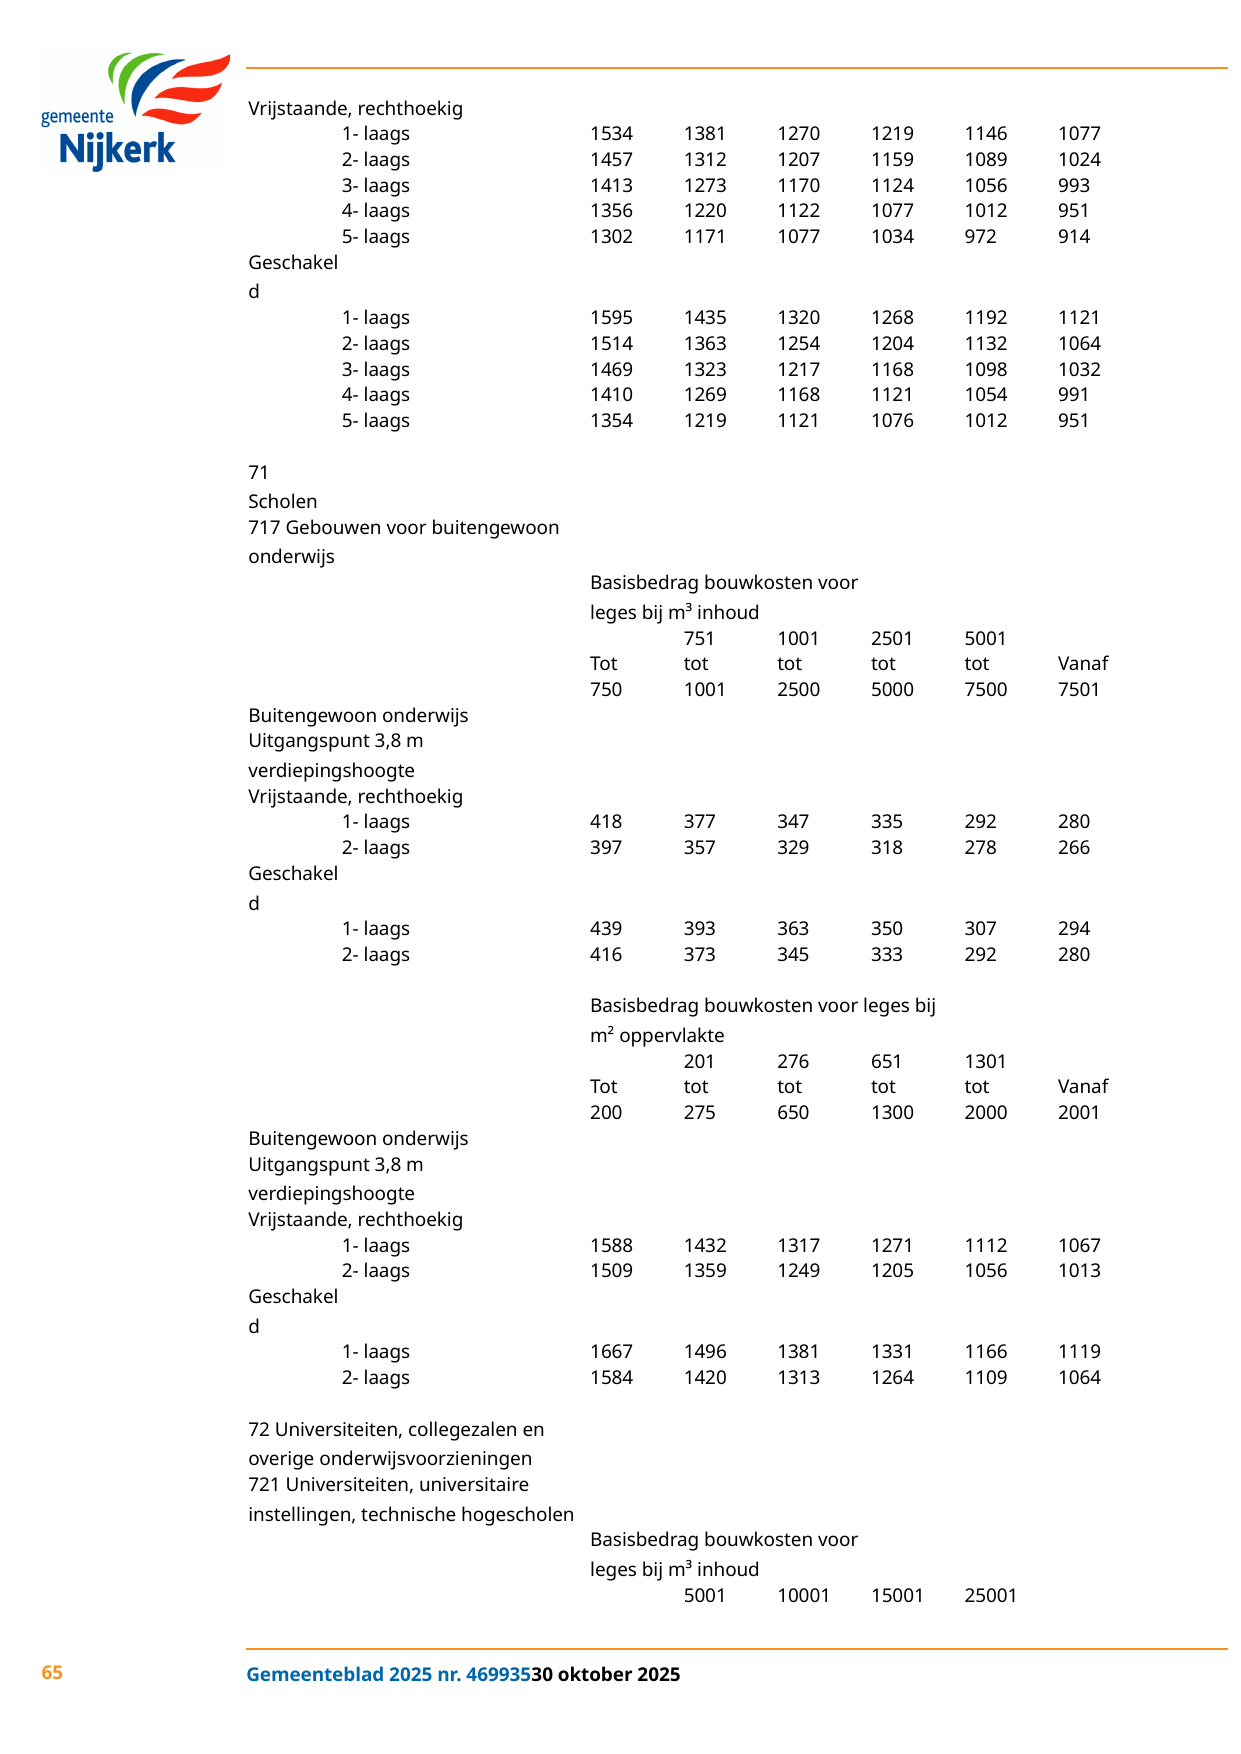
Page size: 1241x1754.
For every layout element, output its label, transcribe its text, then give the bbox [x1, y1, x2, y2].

table_cell [342, 625, 590, 651]
table_cell [871, 433, 964, 459]
table_cell [964, 728, 1058, 783]
table_cell [871, 1206, 964, 1232]
table_cell [777, 433, 871, 459]
table_cell 1- laags [342, 809, 590, 834]
table_cell 329 [777, 835, 871, 860]
table_cell 1112 [964, 1232, 1058, 1258]
table_cell 2- laags [342, 1365, 590, 1390]
table_cell tot [684, 1074, 777, 1099]
table_cell 651 [871, 1048, 964, 1074]
table_cell [342, 1527, 590, 1582]
table_cell [248, 625, 342, 651]
table_cell 1323 [684, 356, 777, 382]
table_cell 1119 [1058, 1339, 1152, 1364]
table_cell 1509 [590, 1258, 683, 1283]
table_cell 1121 [777, 408, 871, 433]
table_cell Vanaf [1058, 651, 1152, 676]
table_cell 1024 [1058, 146, 1152, 172]
table_cell 418 [590, 809, 683, 834]
table_cell 1146 [964, 121, 1058, 146]
table_cell [1058, 967, 1152, 993]
table_cell 1588 [590, 1232, 683, 1258]
table_cell 1457 [590, 146, 683, 172]
table_cell 1354 [590, 408, 683, 433]
table_cell [590, 1125, 683, 1151]
table_cell Basisbedrag bouwkosten voor leges bij m³ inhoud [590, 570, 871, 625]
table_cell 3- laags [342, 172, 590, 198]
table_cell [777, 1284, 871, 1339]
table_cell [1058, 1151, 1152, 1206]
table_cell [777, 514, 871, 569]
table_cell 1270 [777, 121, 871, 146]
table_cell [590, 1151, 683, 1206]
table_cell [964, 1527, 1058, 1582]
table_cell [1058, 860, 1152, 916]
table_cell Basisbedrag bouwkosten voor leges bij m² oppervlakte [590, 993, 964, 1048]
table_cell 717 Gebouwen voor buitengewoon onderwijs [248, 514, 590, 569]
table_cell [342, 1100, 590, 1125]
table_cell 1076 [871, 408, 964, 433]
table_cell [871, 967, 964, 993]
table_cell 1381 [684, 121, 777, 146]
table_cell [964, 1284, 1058, 1339]
table_cell 1170 [777, 172, 871, 198]
table_cell [684, 249, 777, 304]
table_cell 393 [684, 916, 777, 941]
table_cell 1595 [590, 305, 683, 330]
table_cell 1- laags [342, 916, 590, 941]
table_cell 1469 [590, 356, 683, 382]
table_cell [684, 783, 777, 809]
table_cell [590, 95, 683, 121]
table_cell 1098 [964, 356, 1058, 382]
table_cell [1058, 570, 1152, 625]
table_cell [777, 459, 871, 514]
table_cell 266 [1058, 835, 1152, 860]
table_cell 1667 [590, 1339, 683, 1364]
table_cell [964, 1471, 1058, 1527]
table_cell [964, 433, 1058, 459]
table_cell 1012 [964, 408, 1058, 433]
table_cell 1269 [684, 382, 777, 407]
table_cell [964, 1151, 1058, 1206]
table_cell 1584 [590, 1365, 683, 1390]
table_cell 1205 [871, 1258, 964, 1283]
table_cell [684, 459, 777, 514]
table_cell [248, 1258, 342, 1283]
table_cell Buitengewoon onderwijs [248, 702, 590, 728]
table_cell 4- laags [342, 382, 590, 407]
table_cell 993 [1058, 172, 1152, 198]
table_cell 1- laags [342, 305, 590, 330]
table_cell 1121 [871, 382, 964, 407]
table_cell 357 [684, 835, 777, 860]
table_cell [684, 860, 777, 916]
table_cell [248, 993, 342, 1048]
table_cell 1121 [1058, 305, 1152, 330]
table_cell [342, 1048, 590, 1074]
table_cell 1301 [964, 1048, 1058, 1074]
table_cell [248, 676, 342, 702]
table_cell [248, 305, 342, 330]
table_cell [248, 1100, 342, 1125]
table_cell 294 [1058, 916, 1152, 941]
table_cell [777, 1125, 871, 1151]
table_cell [342, 1582, 590, 1608]
table_cell 1496 [684, 1339, 777, 1364]
table_cell [590, 1582, 683, 1608]
table_cell [590, 459, 683, 514]
table_cell [964, 860, 1058, 916]
table_cell [342, 967, 590, 993]
table_cell [777, 1471, 871, 1527]
table_cell [342, 1074, 590, 1099]
table_cell 1159 [871, 146, 964, 172]
table_cell Uitgangspunt 3,8 m verdiepingshoogte [248, 1151, 590, 1206]
table_cell 914 [1058, 224, 1152, 249]
table_cell [964, 249, 1058, 304]
table_cell tot [964, 651, 1058, 676]
table_cell [964, 459, 1058, 514]
table_cell [964, 967, 1058, 993]
table_cell 2- laags [342, 146, 590, 172]
table_cell [1058, 459, 1152, 514]
table_cell [871, 1527, 964, 1582]
table_cell 1273 [684, 172, 777, 198]
table_cell 1217 [777, 356, 871, 382]
table_cell [871, 1390, 964, 1416]
table_cell 2- laags [342, 941, 590, 967]
table_cell tot [964, 1074, 1058, 1099]
table_cell [248, 809, 342, 834]
table_cell [777, 967, 871, 993]
table_cell [248, 651, 342, 676]
table_cell 1032 [1058, 356, 1152, 382]
table_cell [248, 330, 342, 356]
table_cell [871, 1151, 964, 1206]
table_cell 5001 [964, 625, 1058, 651]
table_cell 1204 [871, 330, 964, 356]
table_cell 1- laags [342, 1232, 590, 1258]
table_cell [248, 941, 342, 967]
table_cell [248, 1048, 342, 1074]
table_cell [777, 783, 871, 809]
table_cell 1109 [964, 1365, 1058, 1390]
table_cell [248, 1582, 342, 1608]
table_cell 4- laags [342, 198, 590, 223]
table_cell [248, 382, 342, 407]
table_cell 1435 [684, 305, 777, 330]
table_cell [1058, 1206, 1152, 1232]
table_cell [777, 95, 871, 121]
table_cell 750 [590, 676, 683, 702]
table_cell 280 [1058, 941, 1152, 967]
table_cell 1331 [871, 1339, 964, 1364]
table_cell 991 [1058, 382, 1152, 407]
picture [41, 47, 231, 172]
table_cell [777, 702, 871, 728]
table_cell [777, 728, 871, 783]
table_cell [1058, 1284, 1152, 1339]
table_cell [684, 1206, 777, 1232]
table_cell 7501 [1058, 676, 1152, 702]
table_cell [871, 1471, 964, 1527]
table_cell [342, 1390, 590, 1416]
table_cell Vrijstaande, rechthoekig [248, 783, 590, 809]
table_cell [777, 1390, 871, 1416]
table_cell [248, 433, 342, 459]
table_cell [248, 198, 342, 223]
table_cell [1058, 433, 1152, 459]
table_cell 2001 [1058, 1100, 1152, 1125]
table_cell 1381 [777, 1339, 871, 1364]
table_cell 347 [777, 809, 871, 834]
table_cell 1171 [684, 224, 777, 249]
table_cell [342, 860, 590, 916]
table_cell 1012 [964, 198, 1058, 223]
table_cell Geschakeld [248, 249, 342, 304]
table_cell [684, 95, 777, 121]
table_cell 1054 [964, 382, 1058, 407]
table_cell [248, 1074, 342, 1099]
table_cell [1058, 993, 1152, 1048]
table_cell [871, 95, 964, 121]
table_cell [248, 356, 342, 382]
table_cell [684, 967, 777, 993]
table_cell tot [871, 651, 964, 676]
table_cell [684, 1416, 777, 1471]
table_cell [248, 408, 342, 433]
table_cell 1219 [871, 121, 964, 146]
table_cell 72 Universiteiten, collegezalen en overige onderwijsvoorzieningen [248, 1416, 590, 1471]
table_cell [1058, 1125, 1152, 1151]
table_cell tot [871, 1074, 964, 1099]
table_cell 2- laags [342, 835, 590, 860]
table_cell [964, 783, 1058, 809]
table_cell 951 [1058, 198, 1152, 223]
table_cell [964, 1206, 1058, 1232]
table_cell [1058, 1582, 1152, 1608]
table_cell [777, 1416, 871, 1471]
table_cell [871, 702, 964, 728]
table_cell [684, 433, 777, 459]
table_cell 1271 [871, 1232, 964, 1258]
table_cell 1077 [871, 198, 964, 223]
table_cell 3- laags [342, 356, 590, 382]
table_cell [871, 249, 964, 304]
table_cell 951 [1058, 408, 1152, 433]
table_cell 751 [684, 625, 777, 651]
table_cell [964, 1390, 1058, 1416]
table_cell [590, 433, 683, 459]
table_cell [590, 1471, 683, 1527]
table_cell 1- laags [342, 1339, 590, 1364]
table_cell [1058, 702, 1152, 728]
table_cell 307 [964, 916, 1058, 941]
table_cell 350 [871, 916, 964, 941]
table_cell [684, 1151, 777, 1206]
table_cell [1058, 783, 1152, 809]
table_cell [248, 1365, 342, 1390]
table_cell [1058, 1416, 1152, 1471]
table_cell [590, 1048, 683, 1074]
table_cell 373 [684, 941, 777, 967]
table_cell [871, 1284, 964, 1339]
table_cell [248, 121, 342, 146]
table_cell 1534 [590, 121, 683, 146]
table_cell [342, 676, 590, 702]
table_cell 721 Universiteiten, universitaire instellingen, technische hogescholen [248, 1471, 590, 1527]
table_cell 1268 [871, 305, 964, 330]
table_cell [248, 835, 342, 860]
table_cell 333 [871, 941, 964, 967]
table_cell [871, 783, 964, 809]
table_cell [964, 1125, 1058, 1151]
table_cell 972 [964, 224, 1058, 249]
table_cell [1058, 1527, 1152, 1582]
table_cell [964, 570, 1058, 625]
table_cell 1356 [590, 198, 683, 223]
table_cell [871, 1125, 964, 1151]
table_cell 1192 [964, 305, 1058, 330]
table_cell [777, 860, 871, 916]
table_cell 1320 [777, 305, 871, 330]
table_cell 1056 [964, 1258, 1058, 1283]
table_cell [590, 625, 683, 651]
table_cell 276 [777, 1048, 871, 1074]
table_cell 416 [590, 941, 683, 967]
table_cell 10001 [777, 1582, 871, 1608]
table_cell 1432 [684, 1232, 777, 1258]
table_cell [248, 916, 342, 941]
table_cell 7500 [964, 676, 1058, 702]
table_cell [248, 570, 342, 625]
table_cell 1- laags [342, 121, 590, 146]
table_cell 1001 [777, 625, 871, 651]
table_cell [590, 1416, 683, 1471]
table_cell 15001 [871, 1582, 964, 1608]
table_cell 1064 [1058, 1365, 1152, 1390]
table_cell [248, 224, 342, 249]
table_cell 1067 [1058, 1232, 1152, 1258]
table_cell [248, 1390, 342, 1416]
table_cell [342, 459, 590, 514]
table_cell [964, 993, 1058, 1048]
table_cell 1013 [1058, 1258, 1152, 1283]
table_cell [590, 967, 683, 993]
table_cell [590, 1206, 683, 1232]
table_cell [590, 514, 683, 569]
table_cell 1166 [964, 1339, 1058, 1364]
table_cell [590, 702, 683, 728]
table_cell 1514 [590, 330, 683, 356]
table_cell [248, 1339, 342, 1364]
table_cell [342, 651, 590, 676]
table_cell [248, 146, 342, 172]
table_cell 1410 [590, 382, 683, 407]
table_cell [684, 1125, 777, 1151]
table_cell 1124 [871, 172, 964, 198]
table_cell [871, 1416, 964, 1471]
table_cell [871, 860, 964, 916]
table_cell Geschakeld [248, 860, 342, 916]
table_cell 2500 [777, 676, 871, 702]
table_cell 1064 [1058, 330, 1152, 356]
table_cell 1220 [684, 198, 777, 223]
table_cell 1219 [684, 408, 777, 433]
table_cell [1058, 249, 1152, 304]
table_cell [684, 1471, 777, 1527]
table_cell [777, 249, 871, 304]
table_cell [342, 433, 590, 459]
table_cell 1359 [684, 1258, 777, 1283]
table_cell 650 [777, 1100, 871, 1125]
table_cell 2000 [964, 1100, 1058, 1125]
table_cell [684, 1390, 777, 1416]
table_cell Geschakeld [248, 1284, 342, 1339]
table_cell 5- laags [342, 224, 590, 249]
table_cell [342, 249, 590, 304]
table_cell 1249 [777, 1258, 871, 1283]
table_cell 280 [1058, 809, 1152, 834]
table_cell [248, 1527, 342, 1582]
table_cell [684, 728, 777, 783]
table_cell 1132 [964, 330, 1058, 356]
table_cell [1058, 1390, 1152, 1416]
table_cell 345 [777, 941, 871, 967]
table_cell [684, 702, 777, 728]
table_cell 377 [684, 809, 777, 834]
table_cell 1264 [871, 1365, 964, 1390]
table_cell 1254 [777, 330, 871, 356]
table_cell [248, 172, 342, 198]
table_cell [871, 514, 964, 569]
table_cell 71 Scholen [248, 459, 342, 514]
table_cell [1058, 1048, 1152, 1074]
table_cell Tot [590, 1074, 683, 1099]
table_cell [777, 1206, 871, 1232]
table_cell [248, 1232, 342, 1258]
table_cell 397 [590, 835, 683, 860]
table_cell 1089 [964, 146, 1058, 172]
table_cell [964, 514, 1058, 569]
table_cell 1122 [777, 198, 871, 223]
table_cell [1058, 514, 1152, 569]
table_cell [590, 1284, 683, 1339]
table_cell 292 [964, 809, 1058, 834]
table_cell Basisbedrag bouwkosten voor leges bij m³ inhoud [590, 1527, 871, 1582]
table_cell 1168 [777, 382, 871, 407]
table_cell [964, 1416, 1058, 1471]
table_cell 1300 [871, 1100, 964, 1125]
table_cell [684, 1284, 777, 1339]
table_cell [590, 1390, 683, 1416]
table_cell [1058, 728, 1152, 783]
table_cell tot [684, 651, 777, 676]
table_cell 278 [964, 835, 1058, 860]
table_cell [342, 993, 590, 1048]
table_cell [871, 728, 964, 783]
table_cell 1312 [684, 146, 777, 172]
table_cell 5001 [684, 1582, 777, 1608]
table_cell [777, 1151, 871, 1206]
table_cell 1313 [777, 1365, 871, 1390]
table_cell 275 [684, 1100, 777, 1125]
table_cell 201 [684, 1048, 777, 1074]
table_cell 1077 [1058, 121, 1152, 146]
table_cell Buitengewoon onderwijs [248, 1125, 590, 1151]
table_cell 1413 [590, 172, 683, 198]
table_cell [248, 967, 342, 993]
table_cell [1058, 625, 1152, 651]
table_cell Vanaf [1058, 1074, 1152, 1099]
table_cell [964, 702, 1058, 728]
table_cell Tot [590, 651, 683, 676]
table_cell [590, 783, 683, 809]
table_cell 2- laags [342, 1258, 590, 1283]
table_cell [590, 860, 683, 916]
table_cell 292 [964, 941, 1058, 967]
table_cell 200 [590, 1100, 683, 1125]
table_cell 1077 [777, 224, 871, 249]
table_cell tot [777, 651, 871, 676]
table_cell 2501 [871, 625, 964, 651]
table_cell 5000 [871, 676, 964, 702]
table_cell Vrijstaande, rechthoekig [248, 1206, 590, 1232]
table_cell [1058, 1471, 1152, 1527]
table_cell 1056 [964, 172, 1058, 198]
table_cell Uitgangspunt 3,8 m verdiepingshoogte [248, 728, 590, 783]
table_cell [342, 1284, 590, 1339]
table_cell [871, 570, 964, 625]
table_cell 1207 [777, 146, 871, 172]
table_cell 1168 [871, 356, 964, 382]
table_cell [871, 459, 964, 514]
table_cell Vrijstaande, rechthoekig [248, 95, 590, 121]
table_cell 1317 [777, 1232, 871, 1258]
table_cell [342, 570, 590, 625]
table_cell 1420 [684, 1365, 777, 1390]
table_cell 2- laags [342, 330, 590, 356]
table_cell [590, 728, 683, 783]
table_cell 5- laags [342, 408, 590, 433]
table_cell 1001 [684, 676, 777, 702]
table_cell 335 [871, 809, 964, 834]
table_cell 1302 [590, 224, 683, 249]
table_cell [964, 95, 1058, 121]
table_cell 1363 [684, 330, 777, 356]
table_cell 318 [871, 835, 964, 860]
table_cell 25001 [964, 1582, 1058, 1608]
table_cell [684, 514, 777, 569]
table_cell 439 [590, 916, 683, 941]
table_cell [590, 249, 683, 304]
table_cell [1058, 95, 1152, 121]
table_cell tot [777, 1074, 871, 1099]
table_cell 1034 [871, 224, 964, 249]
table_cell 363 [777, 916, 871, 941]
